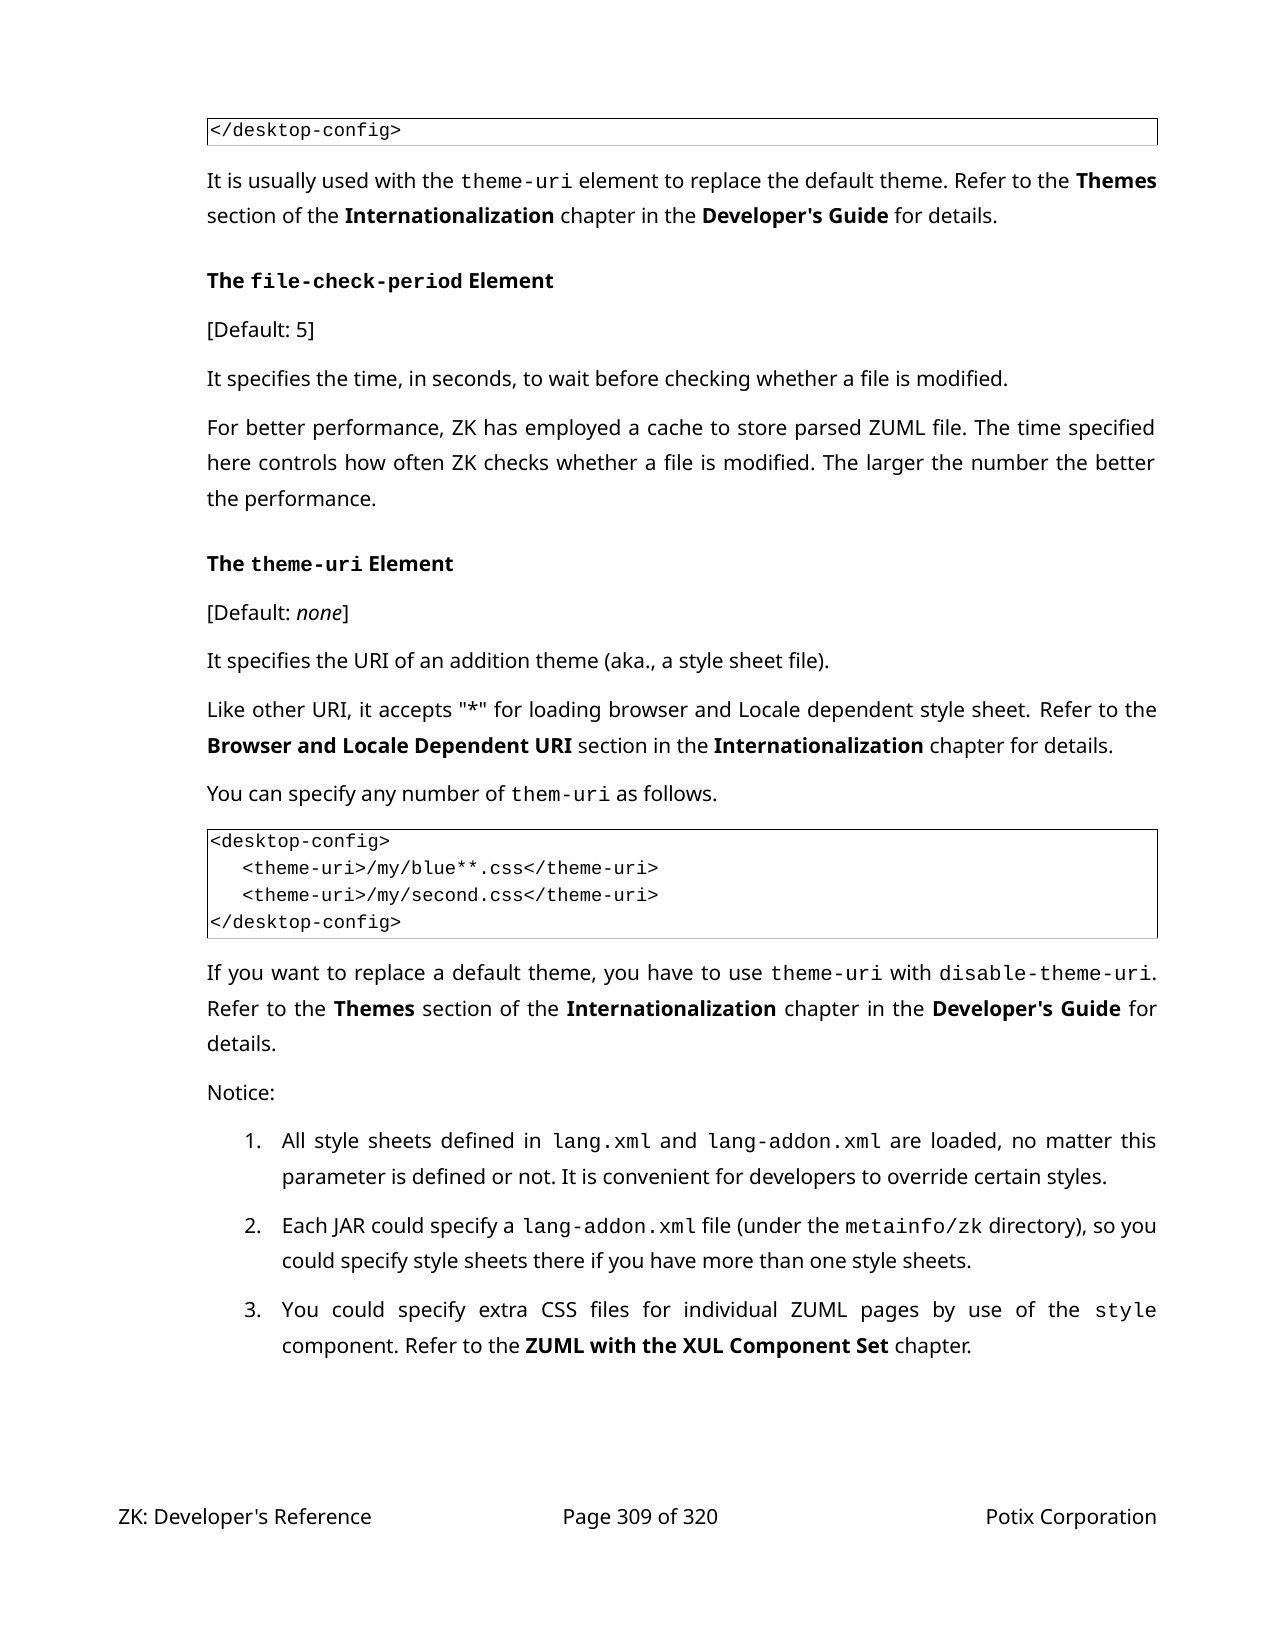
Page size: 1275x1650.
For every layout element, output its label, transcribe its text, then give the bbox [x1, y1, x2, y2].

text <desktop-config> [208, 830, 1157, 853]
text Notice: [207, 1078, 1157, 1106]
text It specifies the URI of an addition theme (aka., a style sheet file). [207, 647, 1157, 675]
subtitle The theme-uri Element [207, 549, 1157, 577]
text [Default: 5] [207, 316, 1157, 344]
list All style sheets defined in lang.xml and lang-addon.xml are loaded, no matter this parameter is defined or not. It is convenient for developers to override certain styles. [244, 1127, 1157, 1190]
text If you want to replace a default theme, you have to use theme-uri with disable-theme-uri. Refer to the Themes section of the Internationalization chapter in the Developer's Guide for details. [207, 958, 1157, 1057]
text Like other URI, it accepts "*" for loading browser and Locale dependent style sheet. Refer to the Browser and Locale Dependent URI section in the Internationalization chapter for details. [207, 696, 1157, 759]
text You can specify any number of them-uri as follows. [207, 779, 1157, 808]
text It is usually used with the theme-uri element to replace the default theme. Refer to the Themes section of the Internationalization chapter in the Developer's Guide for details. [207, 166, 1157, 230]
text <theme-uri>/my/second.css</theme-uri> [208, 883, 1157, 907]
subtitle The file-check-period Element [207, 266, 1157, 295]
text </desktop-config> [208, 119, 1157, 145]
text [Default: none] [207, 598, 1157, 626]
text It specifies the time, in seconds, to wait before checking whether a file is modified. [207, 364, 1157, 393]
list Each JAR could specify a lang-addon.xml file (under the metainfo/zk directory), so you could specify style sheets there if you have more than one style sheets. [244, 1211, 1157, 1275]
text For better performance, ZK has employed a cache to store parsed ZUML file. The time specified here controls how often ZK checks whether a file is modified. The larger the number the better the performance. [207, 413, 1157, 512]
text <theme-uri>/my/blue**.css</theme-uri> [208, 856, 1157, 880]
list You could specify extra CSS files for individual ZUML pages by use of the style component. Refer to the ZUML with the XUL Component Set chapter. [244, 1295, 1157, 1359]
text </desktop-config> [208, 910, 1157, 938]
